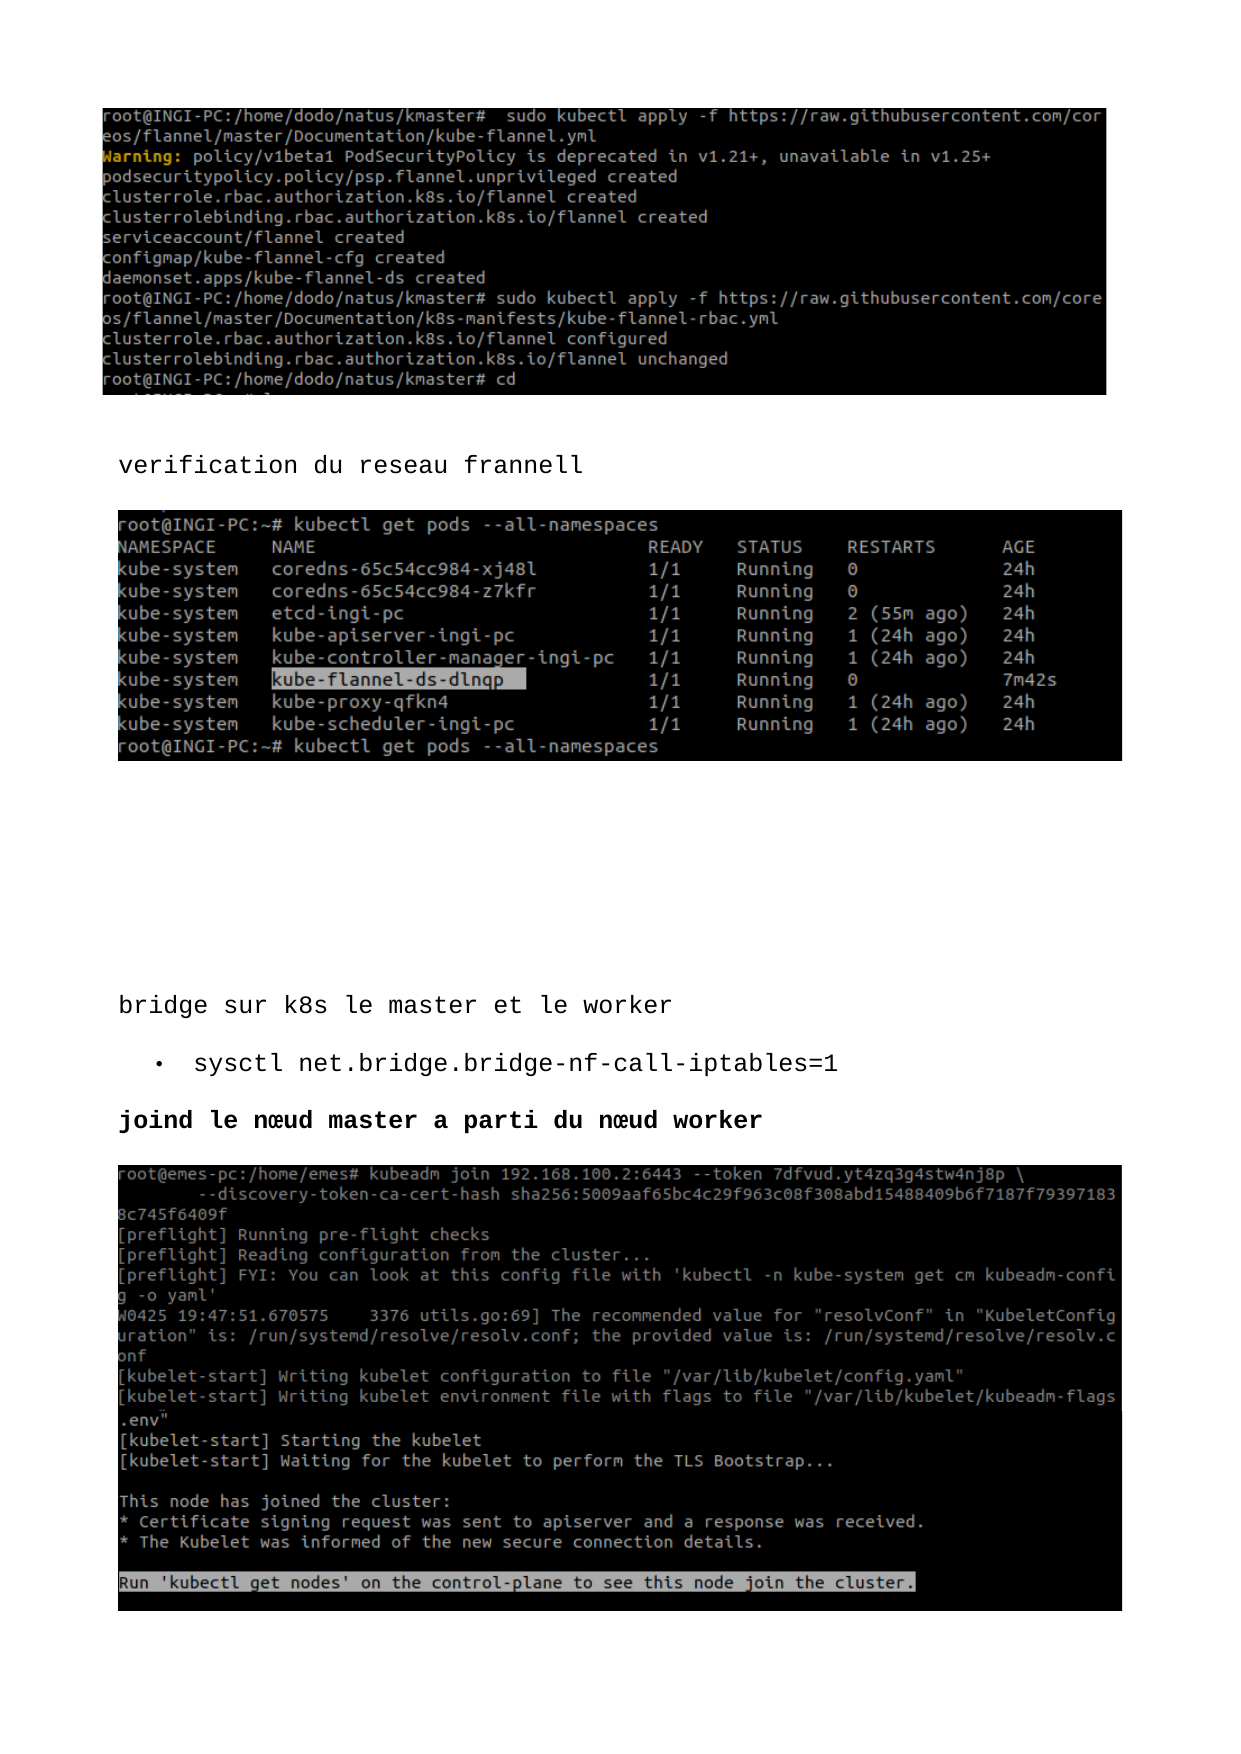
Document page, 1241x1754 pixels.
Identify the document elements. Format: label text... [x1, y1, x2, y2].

picture [102, 108, 1107, 395]
list sysctl net.bridge.bridge-nf-call-iptables=1 [156, 1050, 1122, 1078]
picture [118, 510, 1123, 761]
picture [118, 1165, 1123, 1611]
text joind le nœud master a parti du nœud worker [118, 1108, 1122, 1136]
text bridge sur k8s le master et le worker [118, 992, 1122, 1021]
text verification du reseau frannell [118, 453, 1122, 481]
